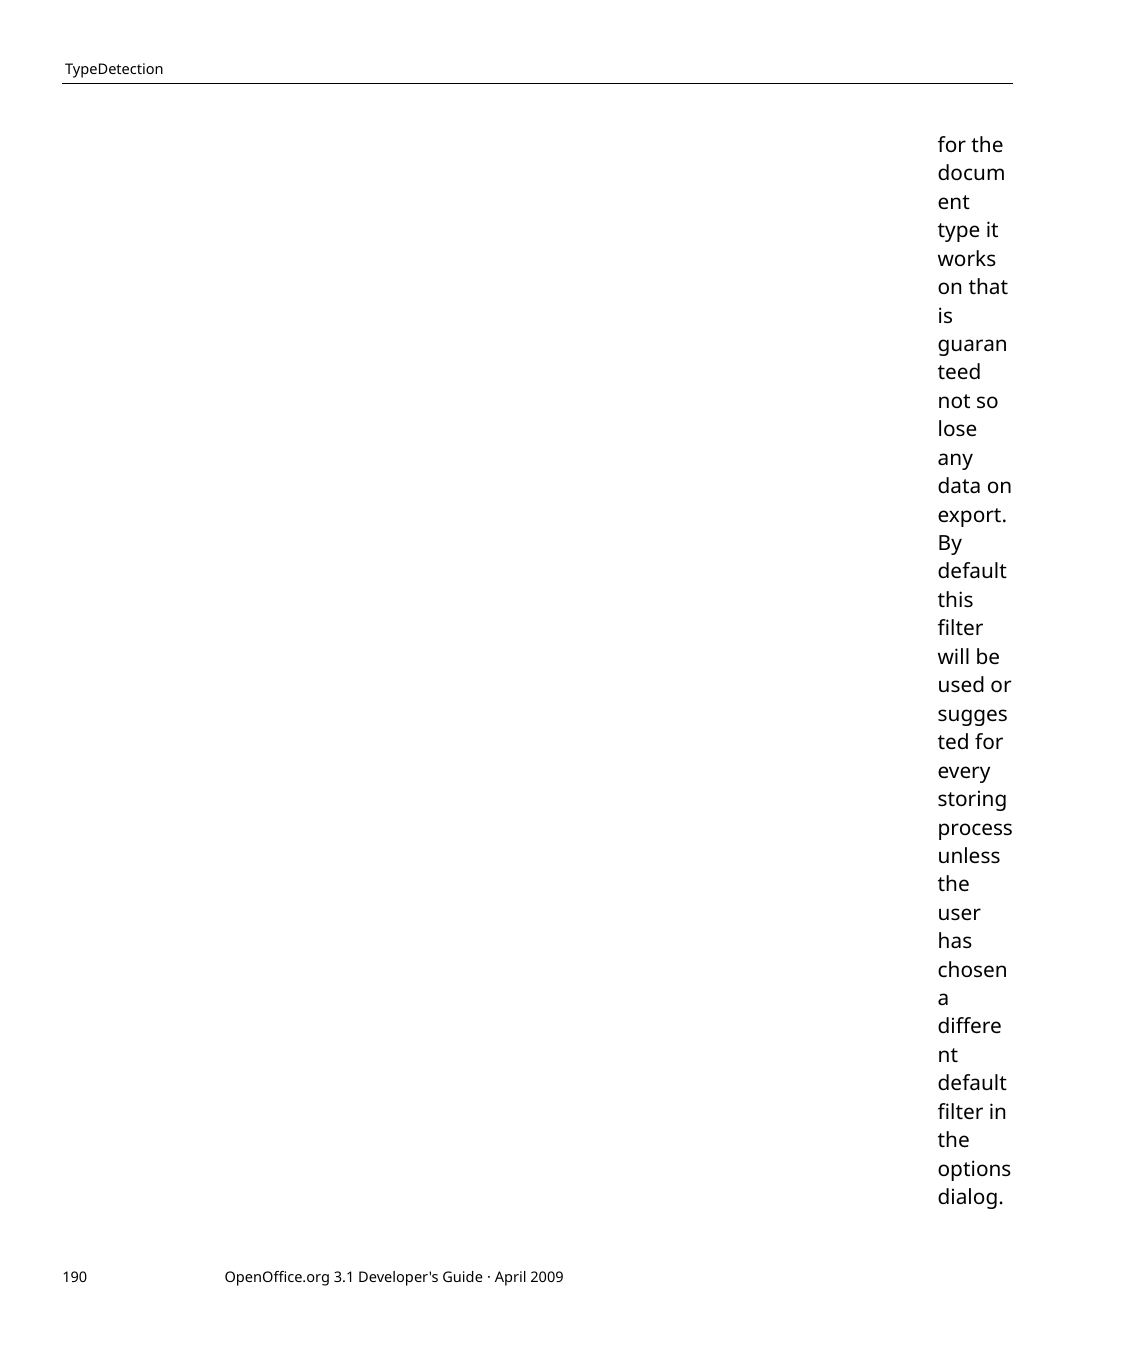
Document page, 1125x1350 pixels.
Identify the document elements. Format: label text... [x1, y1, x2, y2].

table_cell for the document type it works on that is guaranteed not so lose any data on export. By default this filter will be used or suggested for every storing process unless the user has chosen a different default filter in the options dialog. [775, 118, 1013, 1223]
table_cell [537, 118, 1013, 1223]
table_cell [62, 118, 537, 1223]
table_cell [537, 118, 775, 1223]
